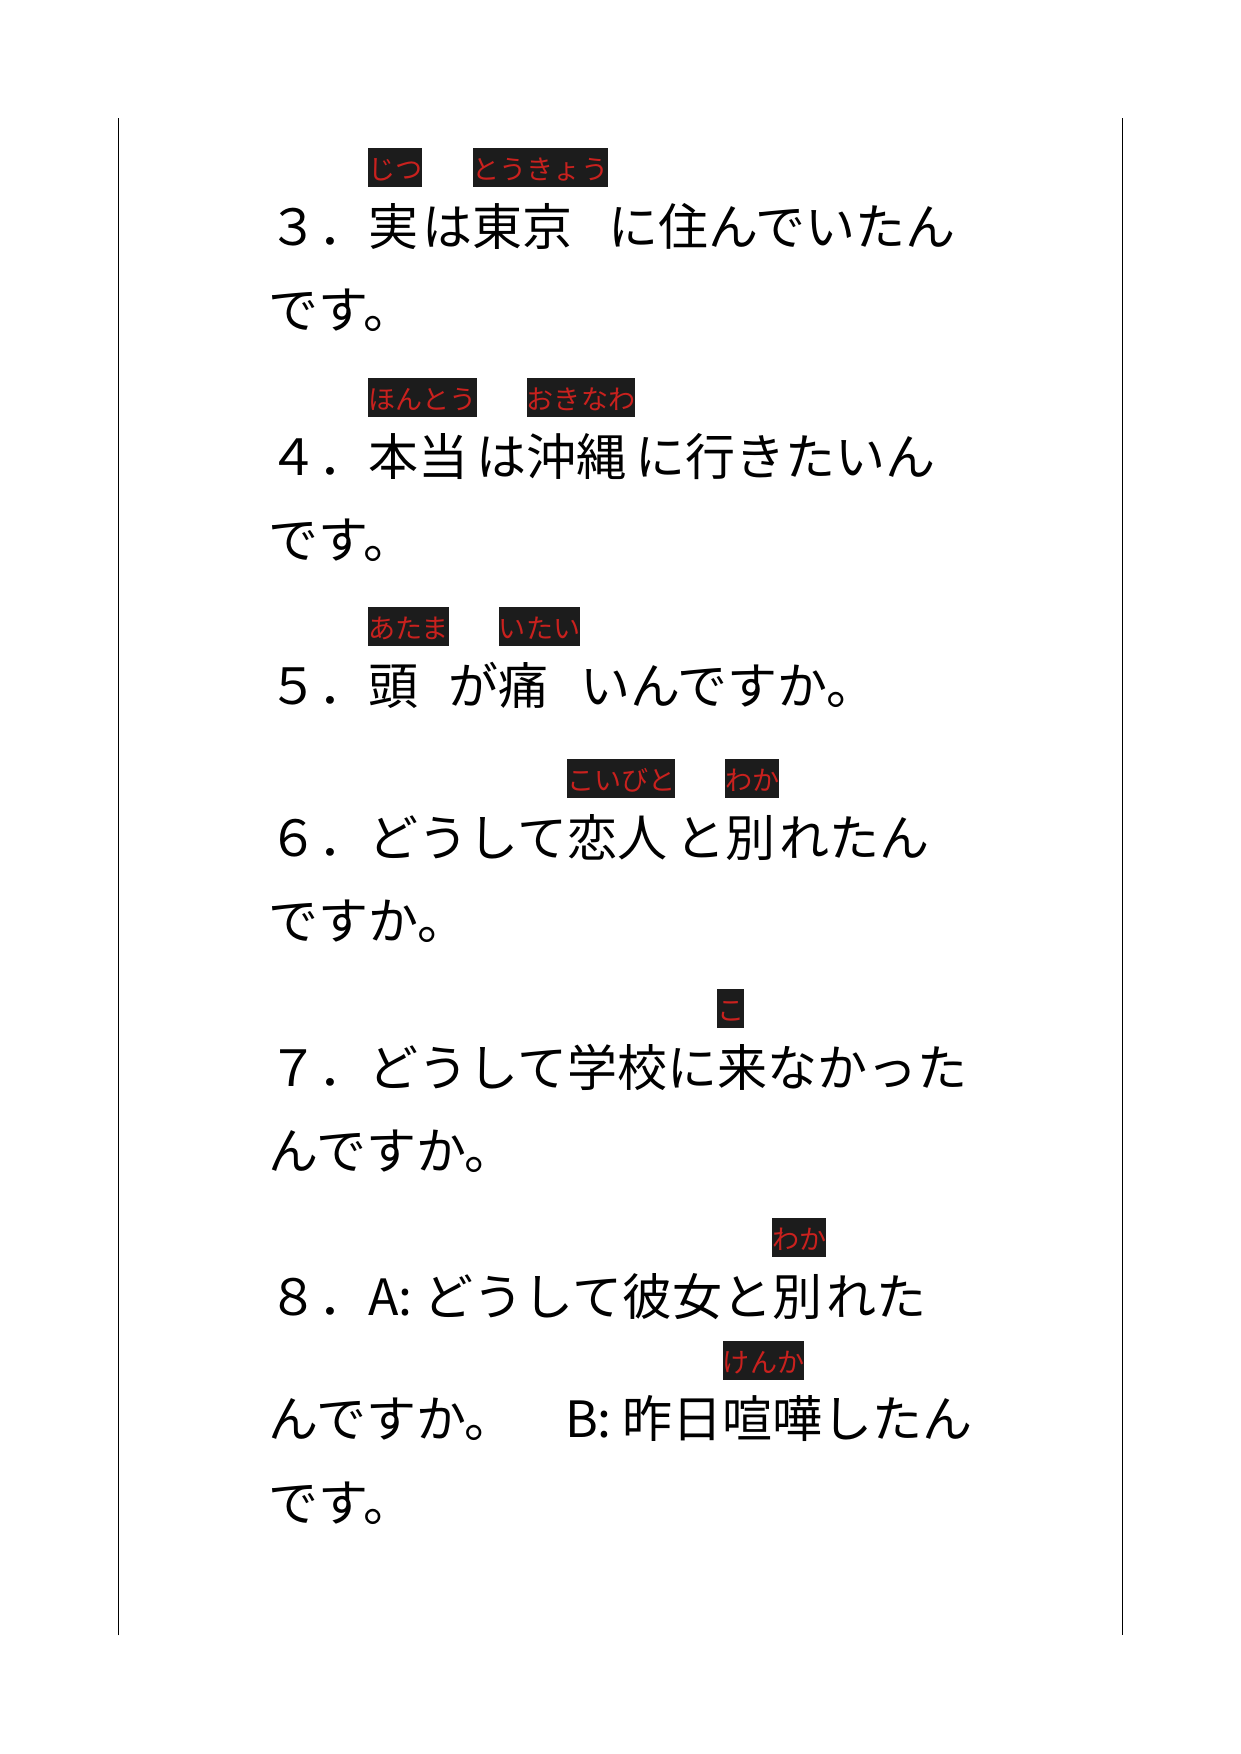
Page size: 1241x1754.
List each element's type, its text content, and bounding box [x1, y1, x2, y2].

text ５．頭あたまが痛いたいいんですか。 [268, 607, 972, 719]
text ７．どうして学校に来こなかったんですか。 [268, 989, 972, 1183]
text ８．A: どうして彼女と別わかれたんですか。 B: 昨日喧嘩けんかしたんです。 [268, 1218, 972, 1536]
text ３．実じつは東京とうきょうに住んでいたんです。 [268, 148, 972, 343]
text ４．本当ほんとうは沖縄おきなわに行きたいんです。 [268, 378, 972, 572]
text ６．どうして恋人こいびとと別わかれたんですか。 [268, 759, 972, 954]
